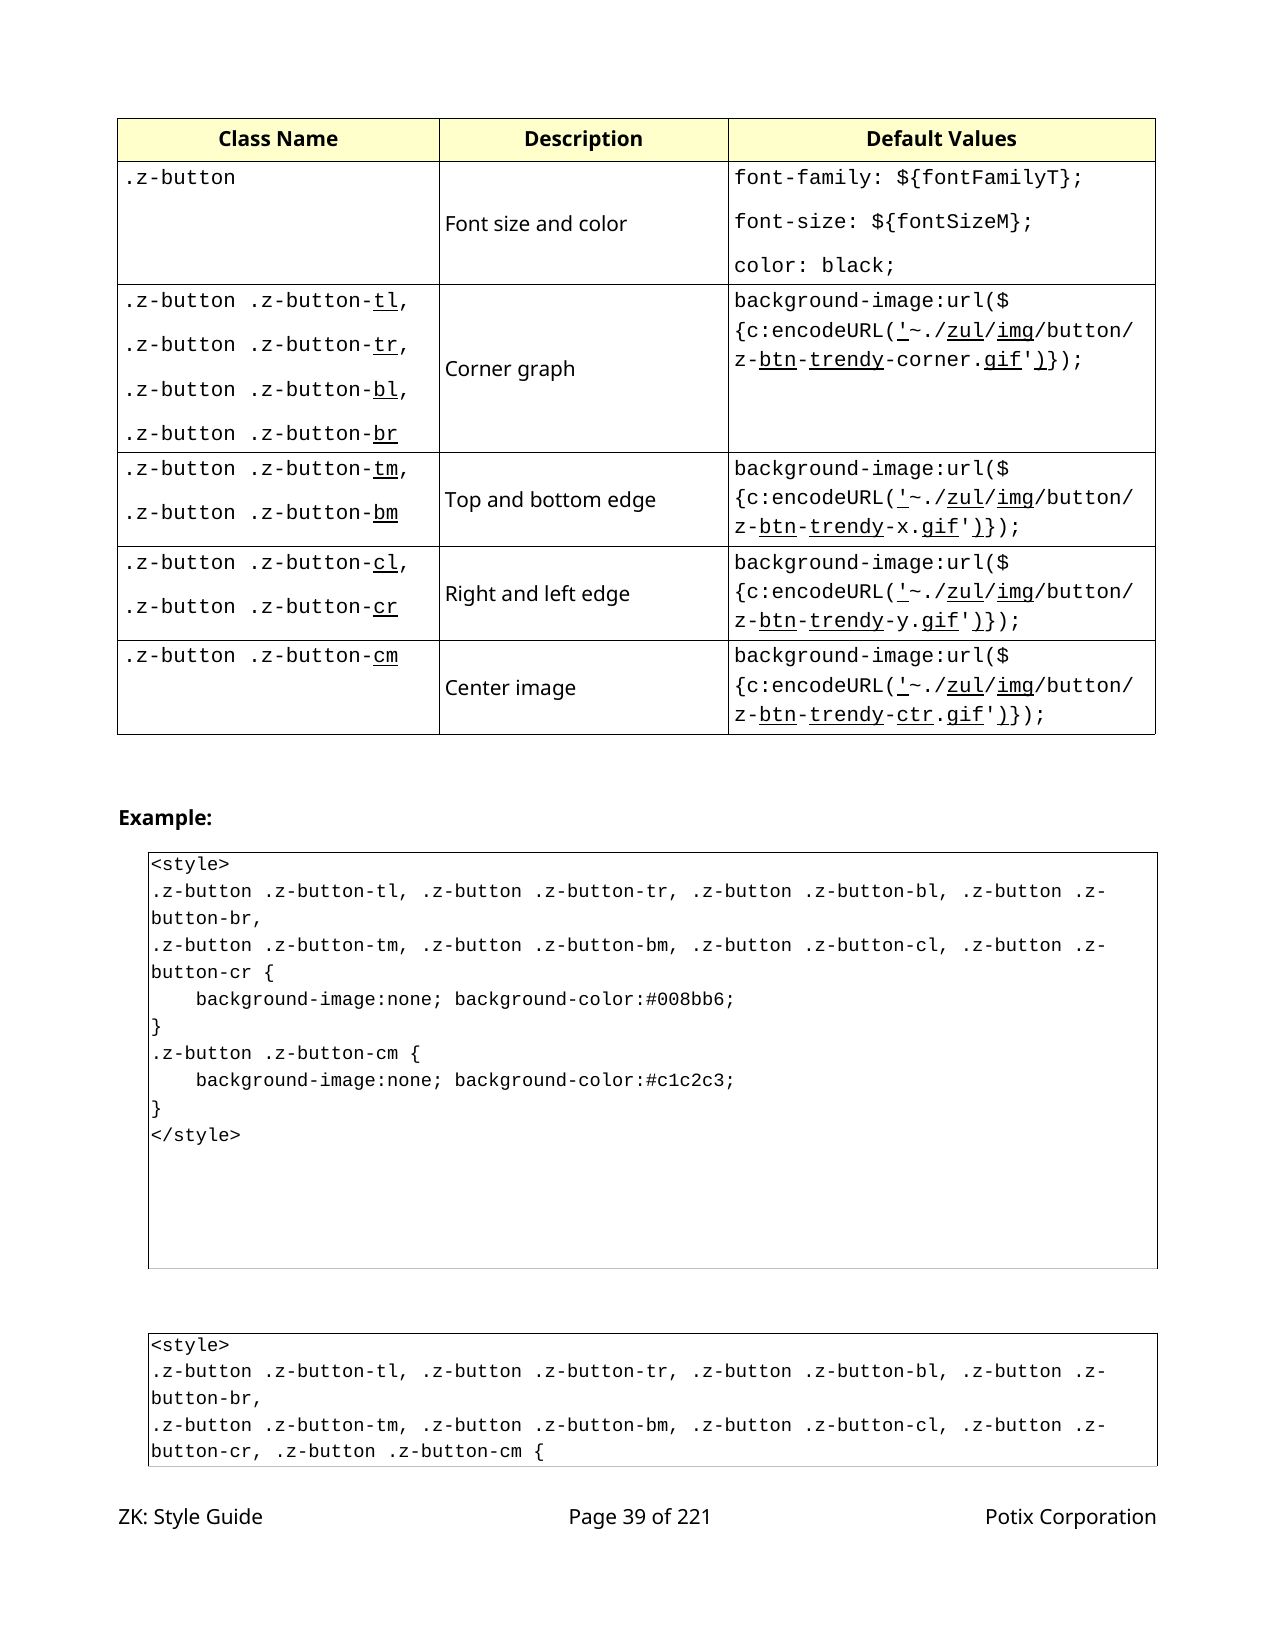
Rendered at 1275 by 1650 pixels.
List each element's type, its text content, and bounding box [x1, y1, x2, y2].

table_cell Top and bottom edge [440, 453, 728, 546]
table_cell font-family: ${fontFamilyT}; font-size: ${fontSizeM}; color: black; [729, 162, 1155, 284]
table_cell background-image:url(${c:encodeURL('~./zul/img/button/z-btn-trendy-ctr.gif')}); [729, 641, 1155, 734]
table_cell Center image [440, 641, 728, 734]
table_cell .z-button [118, 162, 439, 284]
table_header Class Name [118, 119, 439, 161]
table_cell background-image:url(${c:encodeURL('~./zul/img/button/z-btn-trendy-corner.gif')}); [729, 285, 1155, 452]
text Example: [118, 803, 1157, 831]
text .z-button .z-button-tm, .z-button .z-button-bm, .z-button .z-button-cl, .z-button .z-button-cr { [149, 933, 1157, 984]
text </style> [149, 1123, 1157, 1147]
table_cell background-image:url(${c:encodeURL('~./zul/img/button/z-btn-trendy-x.gif')}); [729, 453, 1155, 546]
text background-image:none; background-color:#c1c2c3; [149, 1068, 1157, 1093]
text <style> .z-button .z-button-tl, .z-button .z-button-tr, .z-button .z-button-bl, .z-button .z-button-br, .z-button .z-button-tm, .z-button .z-button-bm, .z-button .z-button-cl, .z-button .z-button-cr, .z-button .z-button-cm { [149, 1334, 1157, 1466]
table_cell Font size and color [440, 162, 728, 284]
text <style> [149, 853, 1157, 876]
table_cell Corner graph [440, 285, 728, 452]
table_cell .z-button .z-button-tm, .z-button .z-button-bm [118, 453, 439, 546]
text } [149, 1014, 1157, 1038]
text } [149, 1096, 1157, 1120]
table_cell .z-button .z-button-tl, .z-button .z-button-tr, .z-button .z-button-bl, .z-button .z-button-br [118, 285, 439, 452]
table_cell .z-button .z-button-cl, .z-button .z-button-cr [118, 547, 439, 640]
text .z-button .z-button-cm { [149, 1041, 1157, 1065]
text .z-button .z-button-tl, .z-button .z-button-tr, .z-button .z-button-bl, .z-button .z-button-br, [149, 879, 1157, 930]
table_cell background-image:url(${c:encodeURL('~./zul/img/button/z-btn-trendy-y.gif')}); [729, 547, 1155, 640]
table_header Default Values [729, 119, 1155, 161]
table_cell .z-button .z-button-cm [118, 641, 439, 734]
table_cell Right and left edge [440, 547, 728, 640]
table_header Description [440, 119, 728, 161]
text background-image:none; background-color:#008bb6; [149, 987, 1157, 1011]
